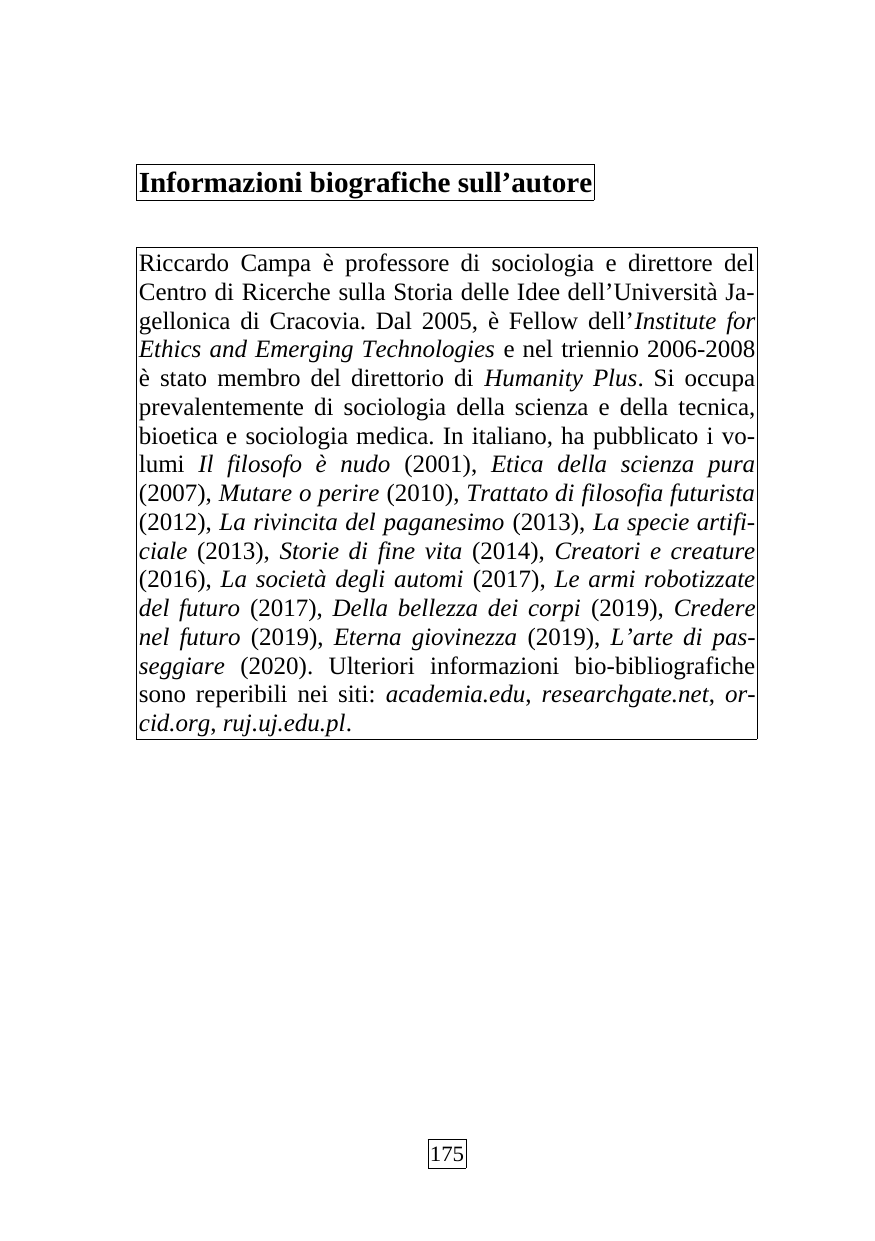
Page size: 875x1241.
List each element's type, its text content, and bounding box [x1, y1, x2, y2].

text 175 [429, 1141, 466, 1166]
text Riccardo Campa è professore di sociologia e direttore del Centro di Ricerche sulla Storia delle Idee dell’Università Ja- gellonica di Cracovia. Dal 2005, è Fellow dell’Institute for Ethics and Emerging Technologies e nel triennio 2006-2008 è stato membro del direttorio di Humanity Plus. Si occupa prevalentemente di sociologia della scienza e della tecnica, bioetica e sociologia medica. In italiano, ha pubblicato i vo- lumi Il filosofo è nudo (2001), Etica della scienza pura (2007), Mutare o perire (2010), Trattato di filosofia futurista (2012), La rivincita del paganesimo (2013), La specie artifi- ciale (2013), Storie di fine vita (2014), Creatori e creature (2016), La società degli automi (2017), Le armi robotizzate del futuro (2017), Della bellezza dei corpi (2019), Credere nel futuro (2019), Eterna giovinezza (2019), L’arte di pas- seggiare (2020). Ulteriori informazioni bio-bibliografiche sono reperibili nei siti: academia.edu, researchgate.net, or- cid.org, ruj.uj.edu.pl. [139, 248, 755, 737]
text Informazioni biografiche sull’autore [139, 165, 594, 198]
